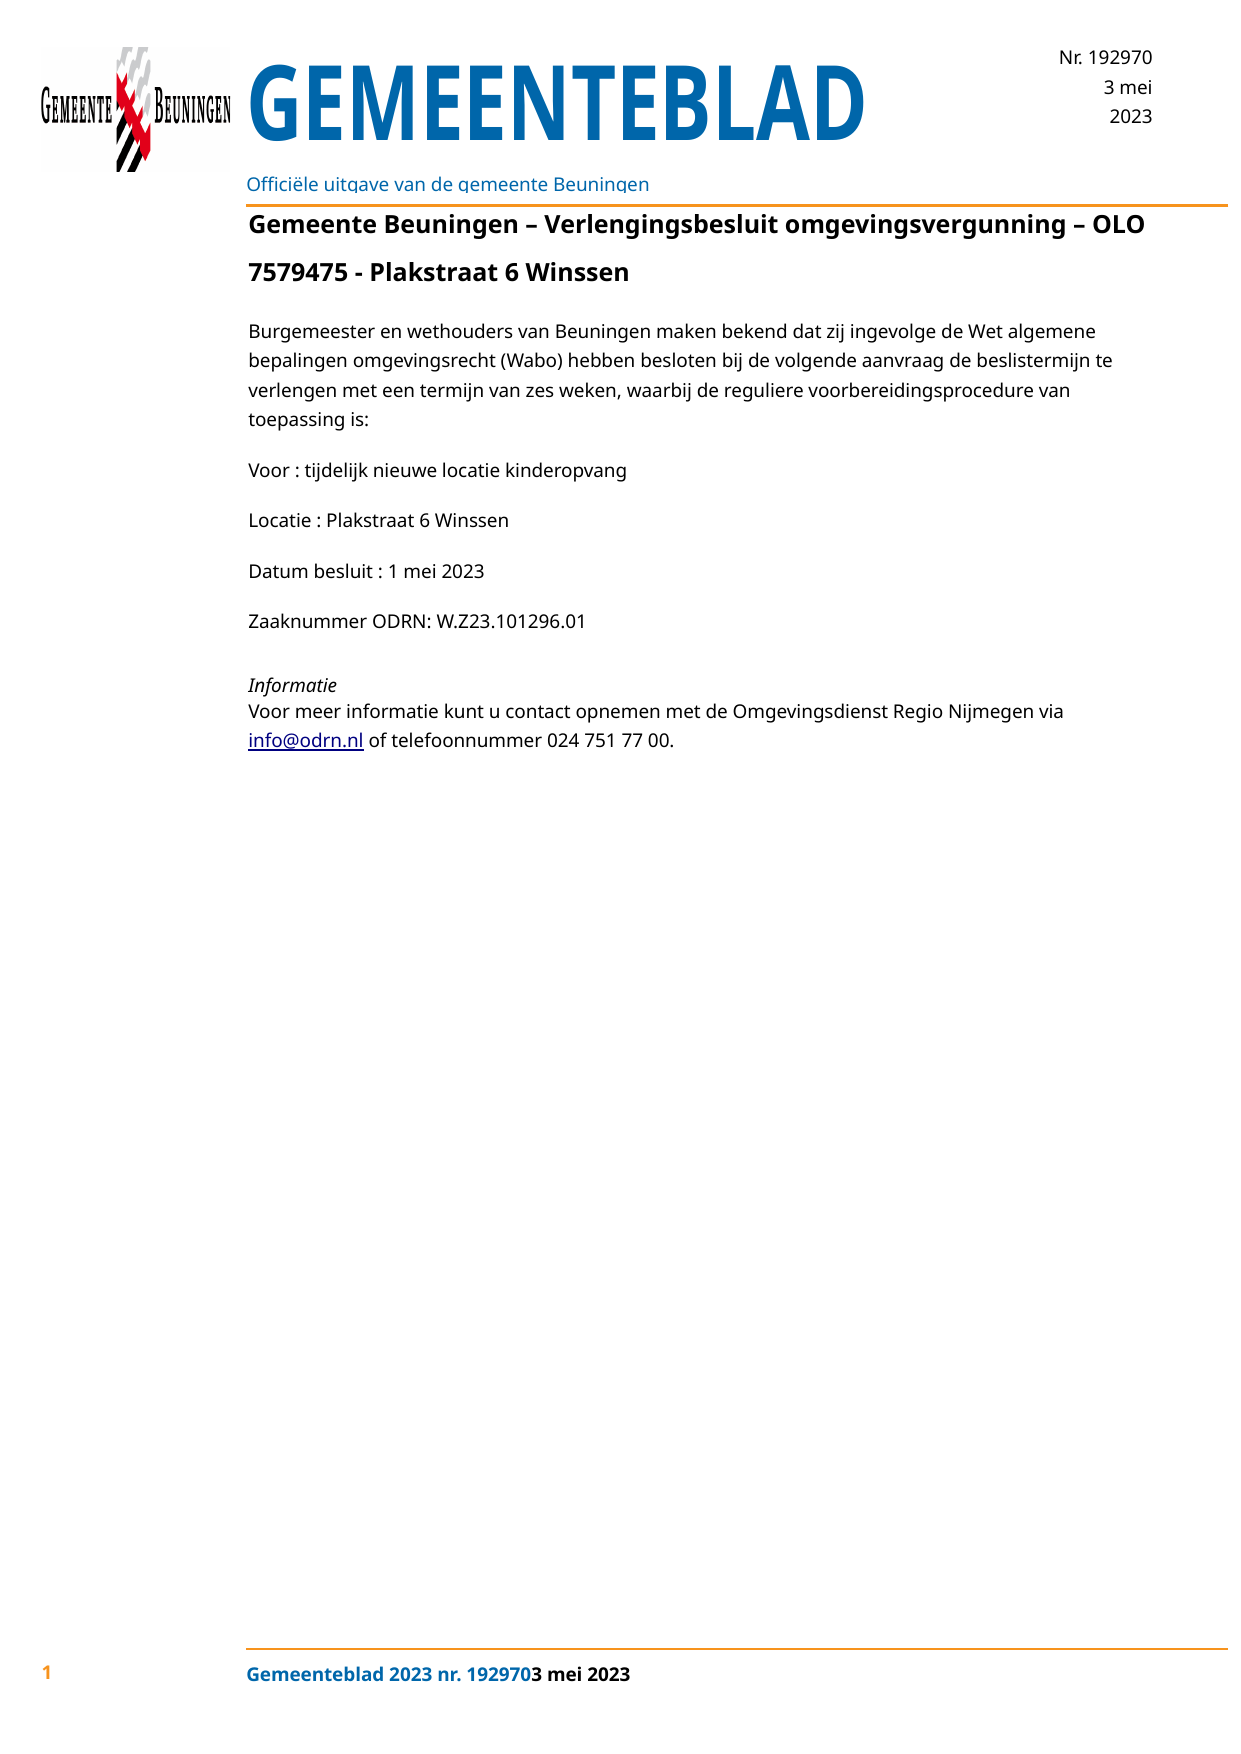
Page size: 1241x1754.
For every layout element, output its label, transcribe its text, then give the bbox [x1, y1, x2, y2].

text Informatie [248, 672, 1152, 698]
text Voor : tijdelijk nieuwe locatie kinderopvang [248, 457, 1152, 483]
text Voor meer informatie kunt u contact opnemen met de Omgevingsdienst Regio Nijmegen via info@odrn.nl of telefoonnummer 024 751 77 00. [248, 698, 1152, 753]
text Gemeente Beuningen – Verlengingsbesluit omgevingsvergunning – OLO 7579475 - Plakstraat 6 Winssen [248, 207, 1152, 288]
text Zaaknummer ODRN: W.Z23.101296.01 [248, 608, 1152, 634]
text Locatie : Plakstraat 6 Winssen [248, 507, 1152, 533]
text Datum besluit : 1 mei 2023 [248, 558, 1152, 584]
text Burgemeester en wethouders van Beuningen maken bekend dat zij ingevolge de Wet algemene bepalingen omgevingsrecht (Wabo) hebben besloten bij de volgende aanvraag de beslistermijn te verlengen met een termijn van zes weken, waarbij de reguliere voorbereidingsprocedure van toepassing is: [248, 318, 1152, 432]
picture [41, 47, 231, 172]
